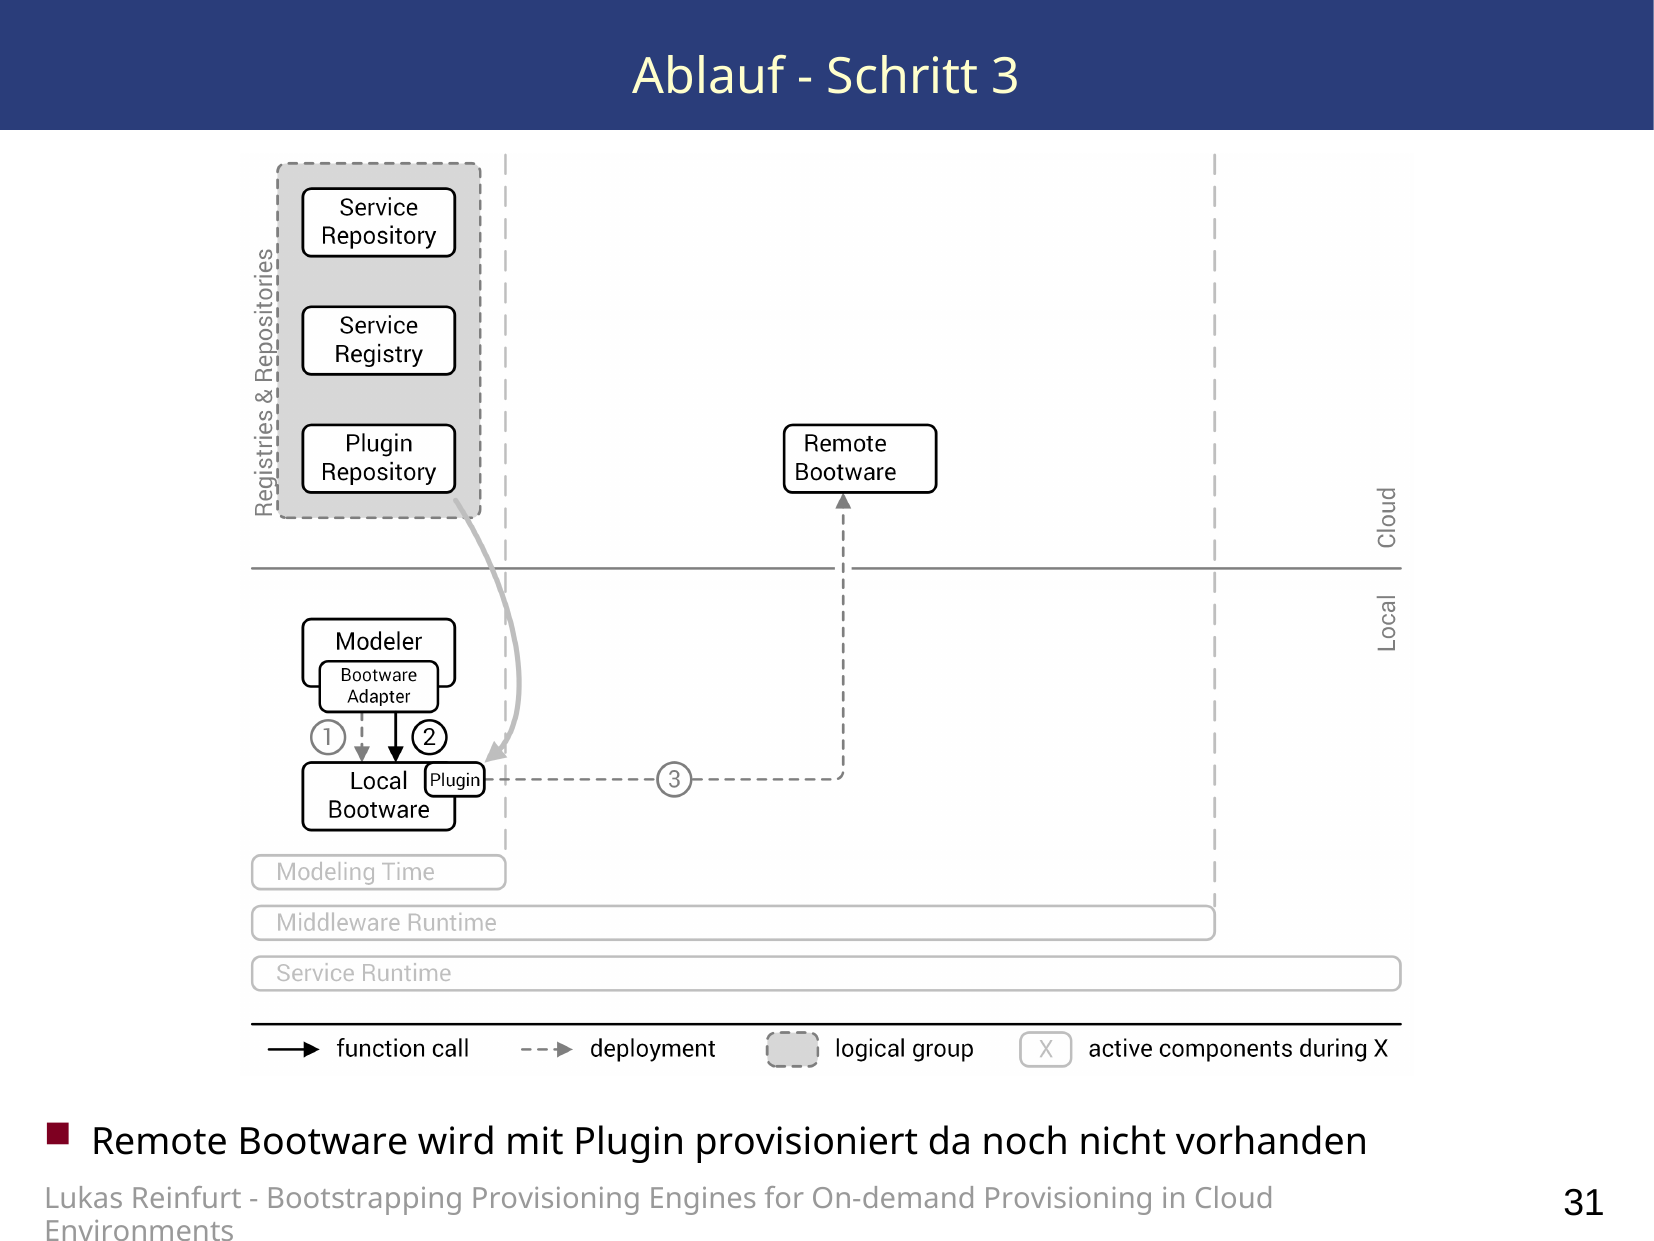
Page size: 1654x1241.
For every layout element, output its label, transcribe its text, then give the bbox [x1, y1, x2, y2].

title Ablauf - Schritt 3 [47, 23, 1607, 119]
text_box Remote Bootware wird mit Plugin provisioniert da noch nicht vorhanden [29, 1095, 1605, 1156]
picture [240, 153, 1414, 1077]
